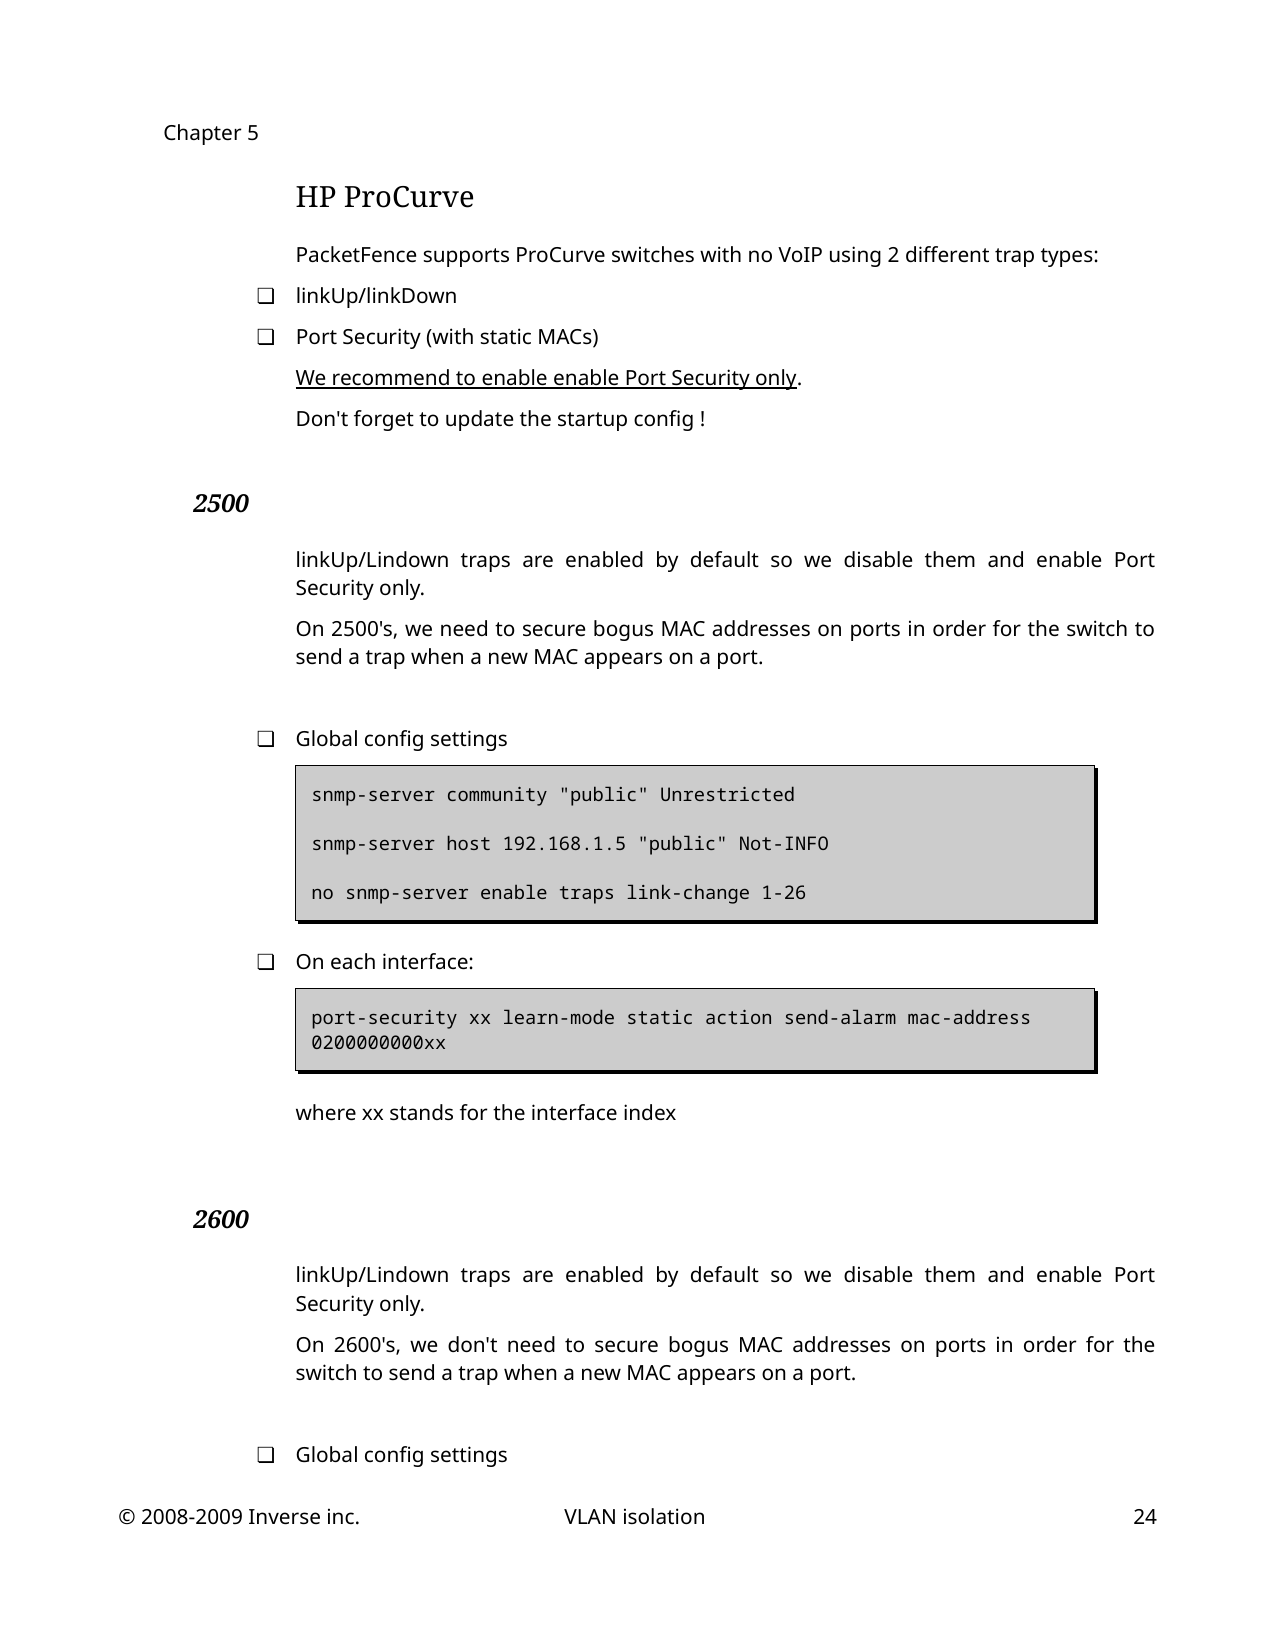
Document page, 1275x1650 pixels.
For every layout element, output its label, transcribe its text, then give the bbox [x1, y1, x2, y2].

text PacketFence supports ProCurve switches with no VoIP using 2 different trap types: [295, 241, 1157, 269]
text linkUp/Lindown traps are enabled by default so we disable them and enable Port Security only. [295, 1260, 1157, 1317]
text snmp-server community "public" Unrestricted [296, 766, 1094, 807]
list ❏ On each interface: [256, 947, 1157, 976]
text On 2500's, we need to secure bogus MAC addresses on ports in order for the switch to send a trap when a new MAC appears on a port. [295, 614, 1157, 671]
text linkUp/Lindown traps are enabled by default so we disable them and enable Port Security only. [295, 545, 1157, 602]
list ❏ Port Security (with static MACs) [256, 322, 1157, 351]
text snmp-server host 192.168.1.5 "public" Not-INFO [296, 814, 1094, 856]
text where xx stands for the interface index [295, 1098, 1157, 1126]
subtitle HP ProCurve [295, 176, 1157, 216]
list ❏ Global config settings [256, 1440, 1157, 1468]
subtitle 2600 [156, 1202, 1157, 1236]
list ❏ Global config settings [256, 724, 1157, 753]
subtitle 2500 [156, 486, 1157, 520]
list ❏ linkUp/linkDown [256, 281, 1157, 310]
text Don't forget to update the startup config ! [295, 404, 1157, 433]
text We recommend to enable enable Port Security only. [295, 363, 1157, 392]
text port-security xx learn-mode static action send-alarm mac-address 0200000000xx [296, 989, 1094, 1070]
text no snmp-server enable traps link-change 1-26 [296, 864, 1094, 920]
text On 2600's, we don't need to secure bogus MAC addresses on ports in order for the switch to send a trap when a new MAC appears on a port. [295, 1330, 1157, 1387]
